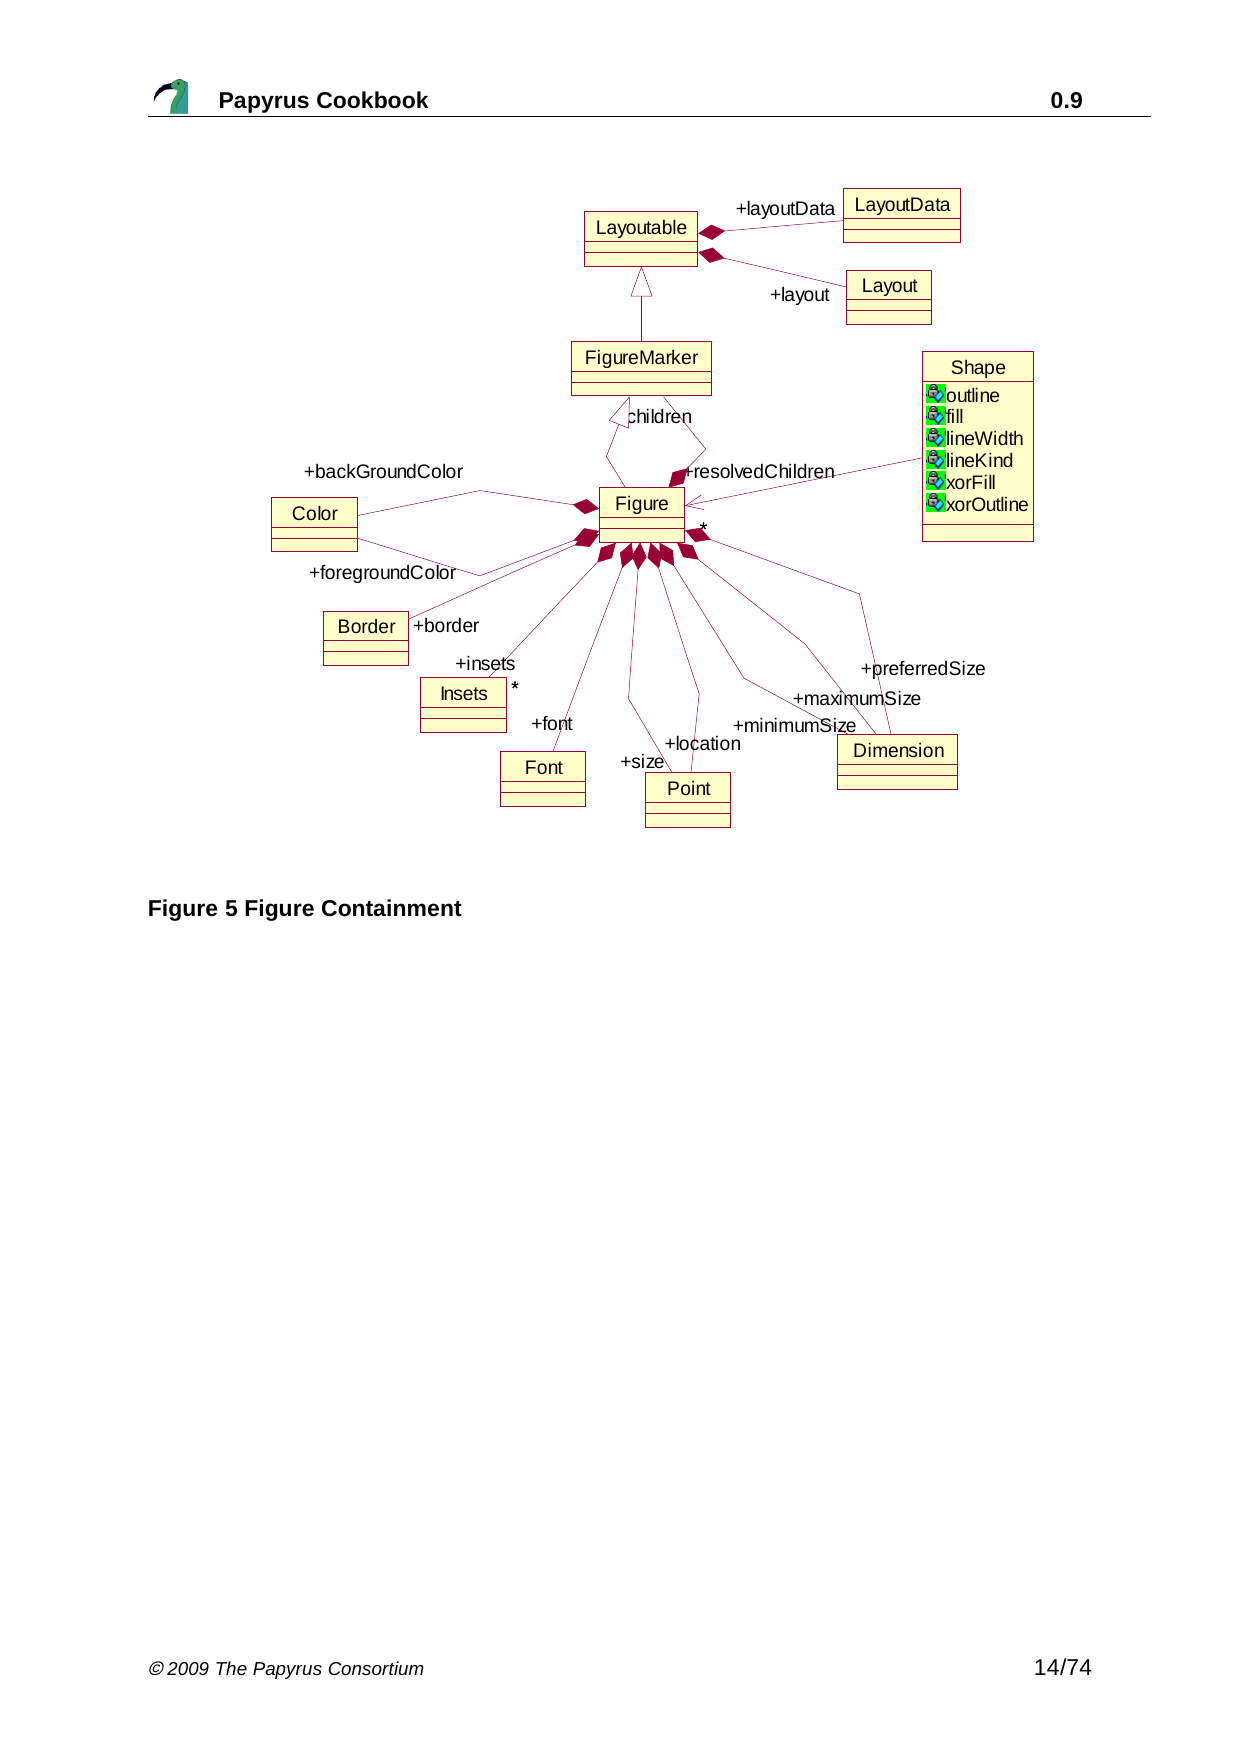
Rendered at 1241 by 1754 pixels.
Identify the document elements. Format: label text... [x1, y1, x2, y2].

picture [153, 79, 189, 114]
text Figure 5 Figure Containment [148, 894, 1151, 921]
